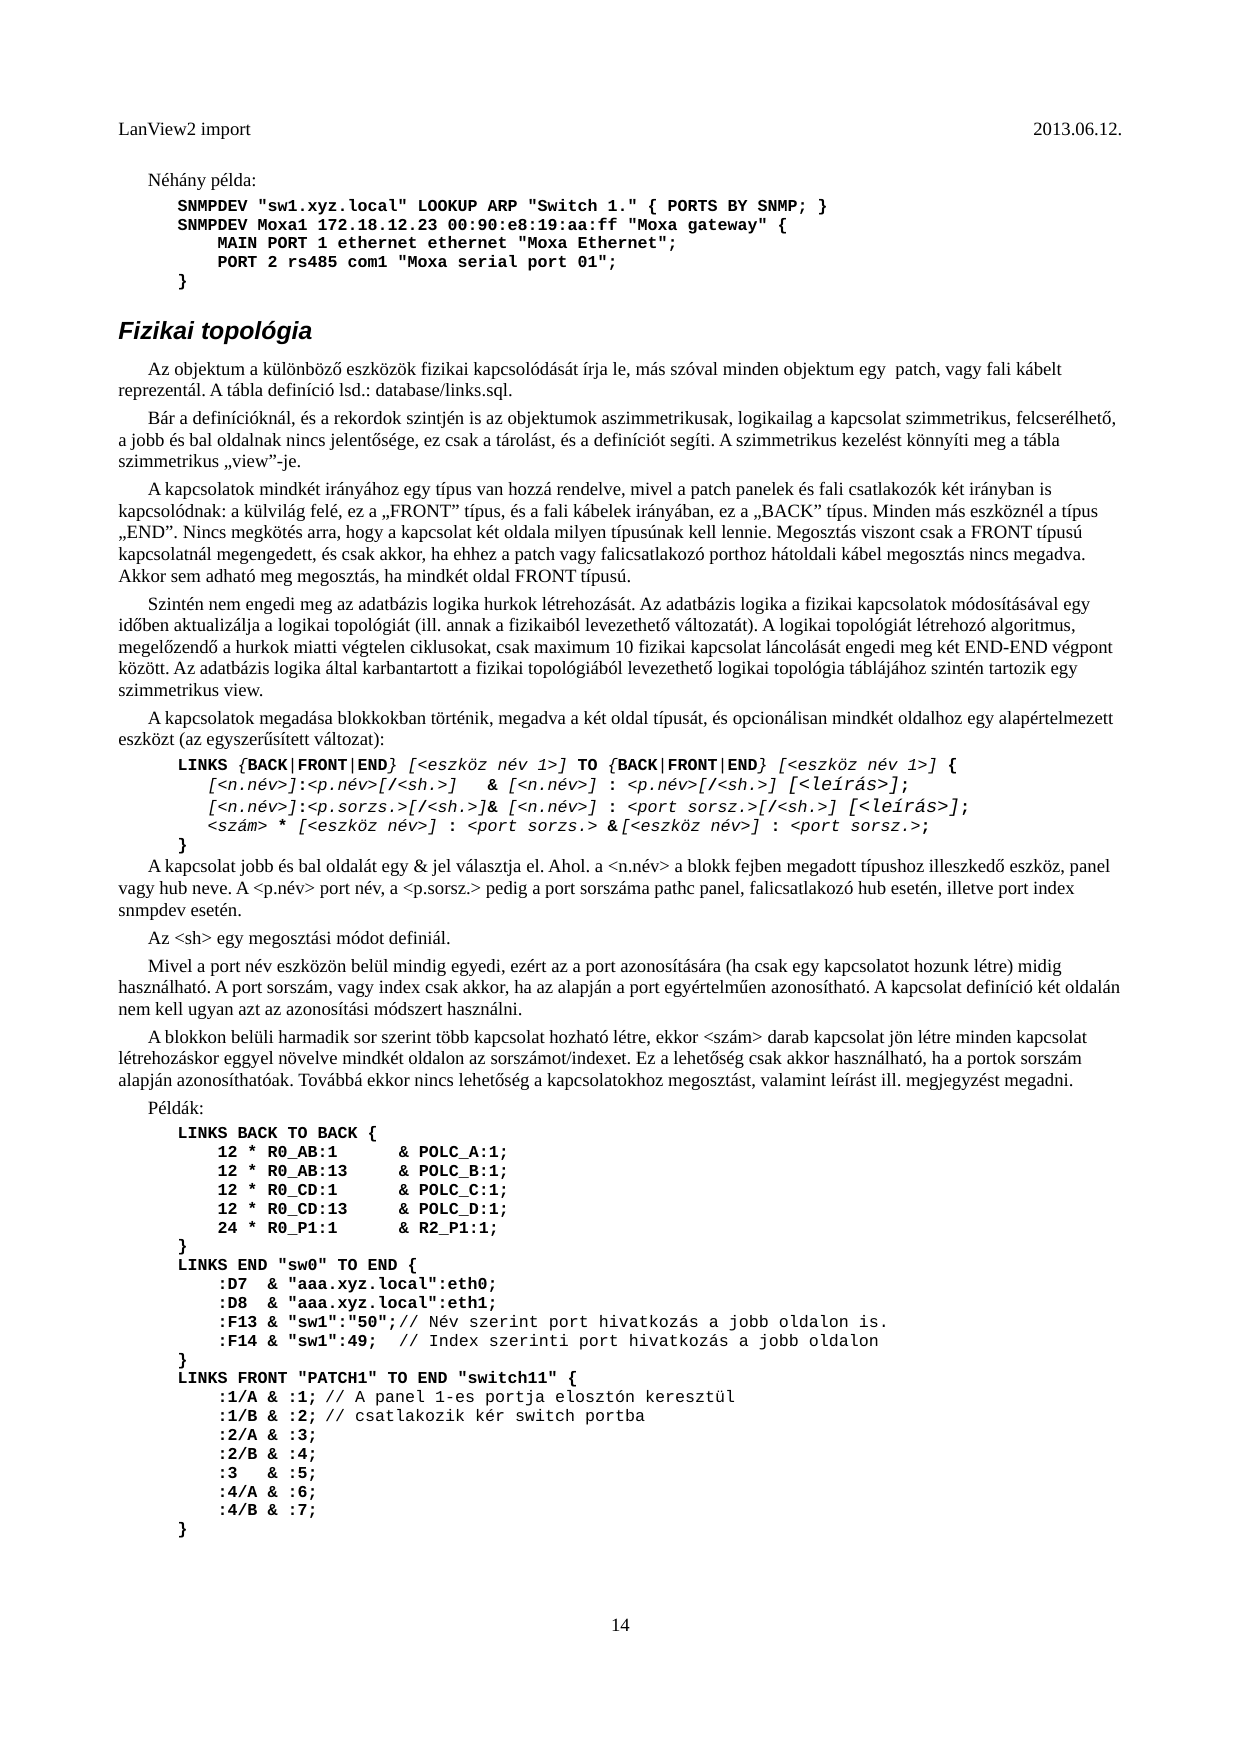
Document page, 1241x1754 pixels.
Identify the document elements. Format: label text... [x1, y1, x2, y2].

text Szintén nem engedi meg az adatbázis logika hurkok létrehozását. Az adatbázis logika a fizikai kapcsolatok módosításával egy időben aktualizálja a logikai topológiát (ill. annak a fizikaiból levezethető változatát). A logikai topológiát létrehozó algoritmus, megelőzendő a hurkok miatti végtelen ciklusokat, csak maximum 10 fizikai kapcsolat láncolását engedi meg két END-END végpont között. Az adatbázis logika által karbantartott a fizikai topológiából levezethető logikai topológia táblájához szintén tartozik egy szimmetrikus view. [118, 592, 1122, 700]
text :4/A & :6; [177, 1483, 1122, 1502]
text A blokkon belüli harmadik sor szerint több kapcsolat hozható létre, ekkor <szám> darab kapcsolat jön létre minden kapcsolat létrehozáskor eggyel növelve mindkét oldalon az sorszámot/indexet. Ez a lehetőség csak akkor használható, ha a portok sorszám alapján azonosíthatóak. Továbbá ekkor nincs lehetőség a kapcsolatokhoz megosztást, valamint leírást ill. megjegyzést megadni. [118, 1026, 1122, 1090]
text } [177, 1351, 1122, 1370]
text :F13 & "sw1":"50"; // Név szerint port hivatkozás a jobb oldalon is. [177, 1313, 1122, 1332]
text A kapcsolatok megadása blokkokban történik, megadva a két oldal típusát, és opcionálisan mindkét oldalhoz egy alapértelmezett eszközt (az egyszerűsített változat): [118, 707, 1122, 750]
text LINKS FRONT "PATCH1" TO END "switch11" { [177, 1370, 1122, 1389]
text 24 * R0_P1:1 & R2_P1:1; [177, 1219, 1122, 1238]
text Néhány példa: [118, 169, 1122, 191]
text :F14 & "sw1":49; // Index szerinti port hivatkozás a jobb oldalon [177, 1332, 1122, 1351]
text } [177, 837, 1122, 855]
text Mivel a port név eszközön belül mindig egyedi, ezért az a port azonosítására (ha csak egy kapcsolatot hozunk létre) midig használható. A port sorszám, vagy index csak akkor, ha az alapján a port egyértelműen azonosítható. A kapcsolat definíció két oldalán nem kell ugyan azt az azonosítási módszert használni. [118, 954, 1122, 1019]
text :1/A & :1; // A panel 1-es portja elosztón keresztül [177, 1389, 1122, 1408]
text A kapcsolat jobb és bal oldalát egy & jel választja el. Ahol. a <n.név> a blokk fejben megadott típushoz illeszkedő eszköz, panel vagy hub neve. A <p.név> port név, a <p.sorsz.> pedig a port sorszáma pathc panel, falicsatlakozó hub esetén, illetve port index snmpdev esetén. [118, 855, 1122, 920]
text Az <sh> egy megosztási módot definiál. [118, 927, 1122, 948]
text [<n.név>]:<p.sorzs.>[/<sh.>]& [<n.név>] : <port sorsz.>[/<sh.>] [<leírás>]; [177, 796, 1122, 818]
text A kapcsolatok mindkét irányához egy típus van hozzá rendelve, mivel a patch panelek és fali csatlakozók két irányban is kapcsolódnak: a külvilág felé, ez a „FRONT” típus, és a fali kábelek irányában, ez a „BACK” típus. Minden más eszköznél a típus „END”. Nincs megkötés arra, hogy a kapcsolat két oldala milyen típusúnak kell lennie. Megosztás viszont csak a FRONT típusú kapcsolatnál megengedett, és csak akkor, ha ehhez a patch vagy falicsatlakozó porthoz hátoldali kábel megosztás nincs megadva. Akkor sem adható meg megosztás, ha mindkét oldal FRONT típusú. [118, 478, 1122, 586]
text :3 & :5; [177, 1464, 1122, 1483]
subtitle Fizikai topológia [118, 316, 1122, 345]
text :2/A & :3; [177, 1427, 1122, 1445]
text } [177, 1238, 1122, 1257]
text Az objektum a különböző eszközök fizikai kapcsolódását írja le, más szóval minden objektum egy patch, vagy fali kábelt reprezentál. A tábla definíció lsd.: database/links.sql. [118, 357, 1122, 401]
text } [177, 1521, 1122, 1540]
text } [177, 273, 1122, 291]
text 12 * R0_AB:1 & POLC_A:1; [177, 1144, 1122, 1163]
text :2/B & :4; [177, 1445, 1122, 1464]
text Bár a definícióknál, és a rekordok szintjén is az objektumok aszimmetrikusak, logikailag a kapcsolat szimmetrikus, felcserélhető, a jobb és bal oldalnak nincs jelentősége, ez csak a tárolást, és a definíciót segíti. A szimmetrikus kezelést könnyíti meg a tábla szimmetrikus „view”-je. [118, 407, 1122, 472]
text :4/B & :7; [177, 1502, 1122, 1521]
text LINKS END "sw0" TO END { [177, 1257, 1122, 1276]
text 12 * R0_AB:13 & POLC_B:1; [177, 1163, 1122, 1181]
text PORT 2 rs485 com1 "Moxa serial port 01"; [177, 254, 1122, 273]
text LINKS BACK TO BACK { [177, 1125, 1122, 1144]
text SNMPDEV Moxa1 172.18.12.23 00:90:e8:19:aa:ff "Moxa gateway" { [177, 216, 1122, 235]
text 12 * R0_CD:1 & POLC_C:1; [177, 1181, 1122, 1200]
text [<n.név>]:<p.név>[/<sh.>] & [<n.név>] : <p.név>[/<sh.>] [<leírás>]; [177, 775, 1122, 796]
text :D7 & "aaa.xyz.local":eth0; [177, 1276, 1122, 1294]
text MAIN PORT 1 ethernet ethernet "Moxa Ethernet"; [177, 235, 1122, 254]
text LINKS {BACK|FRONT|END} [<eszköz név 1>] TO {BACK|FRONT|END} [<eszköz név 1>] { [177, 756, 1122, 775]
text <szám> * [<eszköz név>] : <port sorzs.> & [<eszköz név>] : <port sorsz.>; [177, 818, 1122, 837]
text Példák: [118, 1097, 1122, 1118]
text SNMPDEV "sw1.xyz.local" LOOKUP ARP "Switch 1." { PORTS BY SNMP; } [177, 197, 1122, 216]
text :1/B & :2; // csatlakozik kér switch portba [177, 1408, 1122, 1427]
text :D8 & "aaa.xyz.local":eth1; [177, 1294, 1122, 1313]
text 12 * R0_CD:13 & POLC_D:1; [177, 1200, 1122, 1219]
